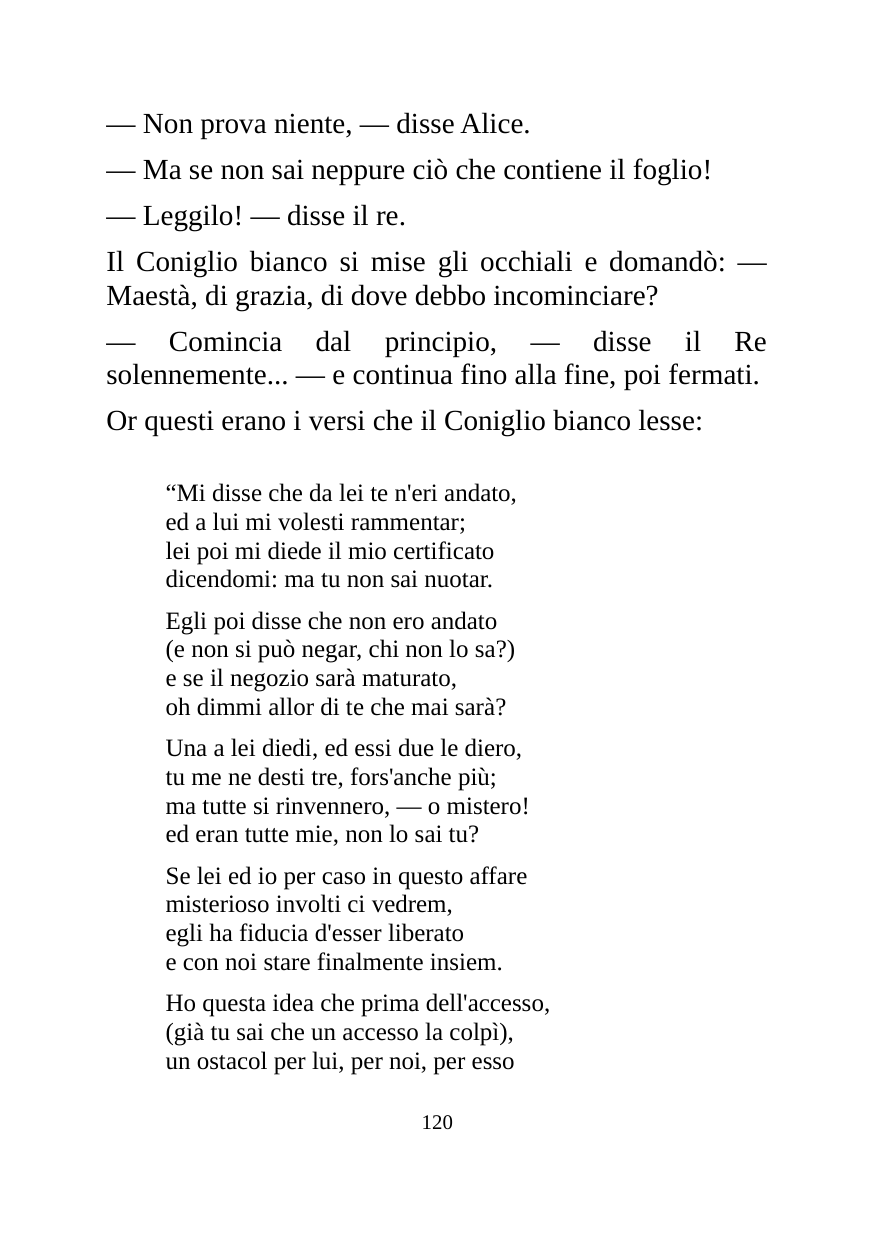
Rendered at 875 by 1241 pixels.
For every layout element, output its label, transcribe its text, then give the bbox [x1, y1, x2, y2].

text Ho questa idea che prima dell'accesso, (già tu sai che un accesso la colpì), un ostacol per lui, per noi, per esso [165, 988, 768, 1074]
text Il Coniglio bianco si mise gli occhiali e domandò: — Maestà, di grazia, di dove debbo incominciare? [106, 244, 768, 311]
text Or questi erano i versi che il Coniglio bianco lesse: [106, 403, 768, 437]
text — Ma se non sai neppure ciò che contiene il foglio! [106, 152, 768, 186]
text — Comincia dal principio, — disse il Re solennemente... — e continua fino alla fine, poi fermati. [106, 324, 768, 391]
text Egli poi disse che non ero andato (e non si può negar, chi non lo sa?) e se il negozio sarà maturato, oh dimmi allor di te che mai sarà? [165, 606, 768, 721]
text “Mi disse che da lei te n'eri andato, ed a lui mi volesti rammentar; lei poi mi diede il mio certificato dicendomi: ma tu non sai nuotar. [165, 478, 768, 593]
text — Non prova niente, — disse Alice. [106, 106, 768, 140]
text — Leggilo! — disse il re. [106, 198, 768, 232]
text Se lei ed io per caso in questo affare misterioso involti ci vedrem, egli ha fiducia d'esser liberato e con noi stare finalmente insiem. [165, 861, 768, 976]
text Una a lei diedi, ed essi due le diero, tu me ne desti tre, fors'anche più; ma tutte si rinvennero, — o mistero! ed eran tutte mie, non lo sai tu? [165, 733, 768, 848]
